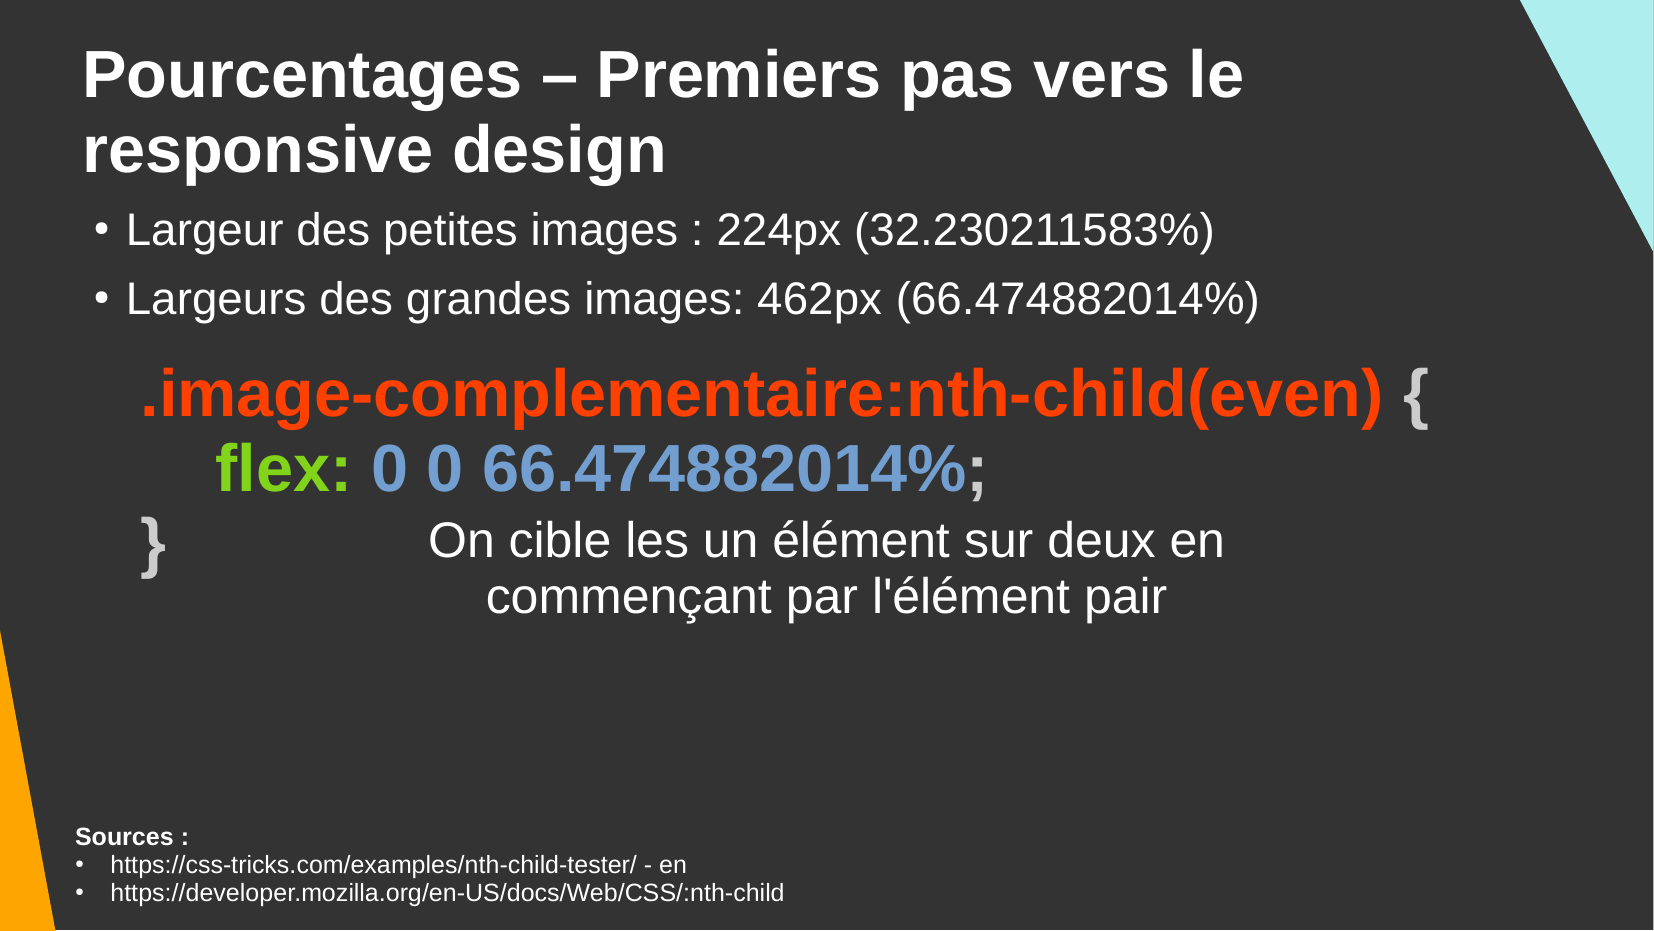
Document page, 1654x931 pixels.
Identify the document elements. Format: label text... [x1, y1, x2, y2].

text_box Sources : https://css-tricks.com/examples/nth-child-tester/ - en https://developer.mozilla.org/en-US/docs/Web/CSS/:nth-child [60, 815, 1546, 931]
title Pourcentages – Premiers pas vers le responsive design [82, 37, 1571, 187]
text_box [1519, 0, 1654, 254]
text_box .image-complementaire:nth-child(even) { flex: 0 0 66.474882014%; } [125, 348, 1477, 588]
text_box [0, 630, 56, 931]
title On cible les un élément sur deux en commençant par l'élément pair [365, 512, 1288, 624]
list Largeur des petites images : 224px (32.230211583%) Largeurs des grandes images: 462px (66.474882014%) [82, 203, 1595, 328]
